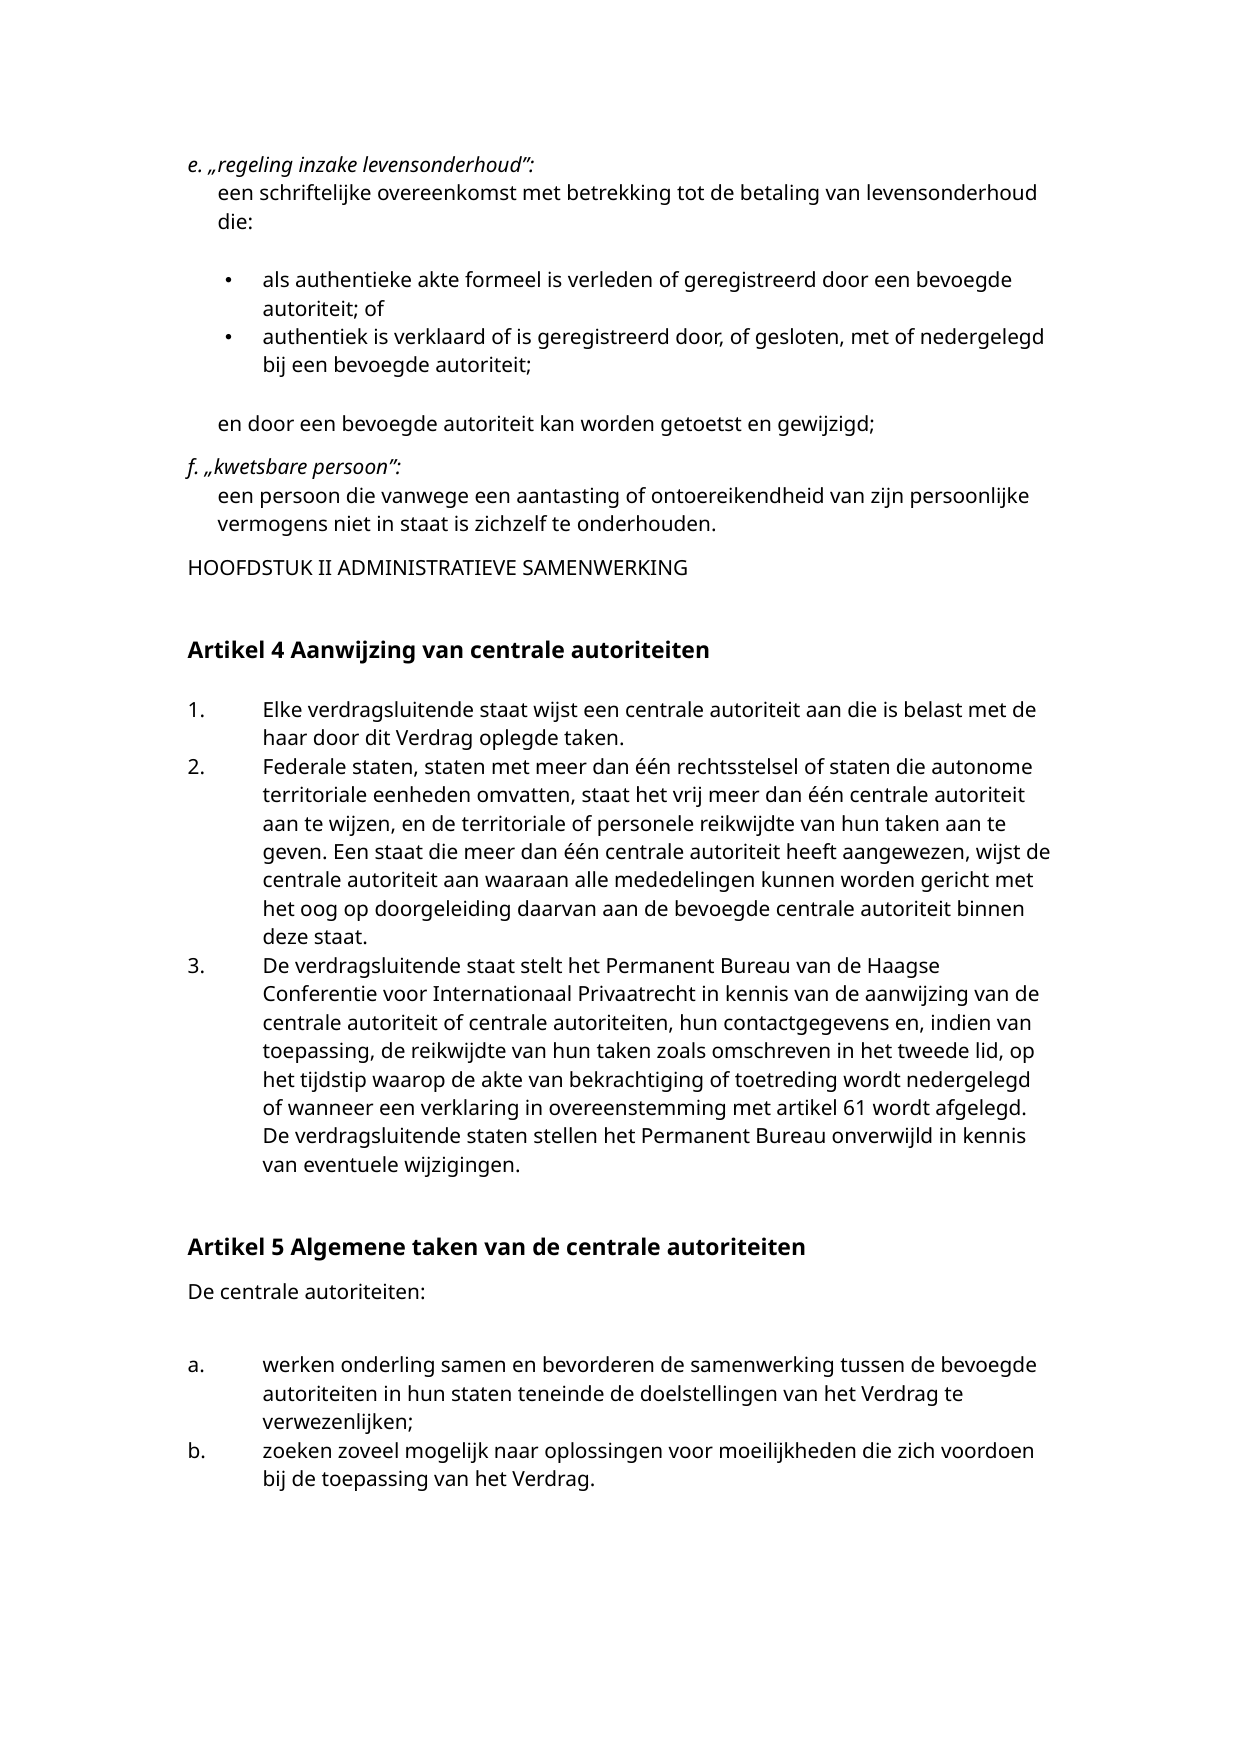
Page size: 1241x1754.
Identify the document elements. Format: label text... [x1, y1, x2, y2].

list Elke verdragsluitende staat wijst een centrale autoriteit aan die is belast met de haar door dit Verdrag oplegde taken. [187, 695, 1053, 752]
text een schriftelijke overeenkomst met betrekking tot de betaling van levensonderhoud die: [217, 178, 1053, 235]
subtitle Artikel 4 Aanwijzing van centrale autoriteiten [187, 634, 1053, 665]
list zoeken zoveel mogelijk naar oplossingen voor moeilijkheden die zich voordoen bij de toepassing van het Verdrag. [187, 1436, 1053, 1493]
subtitle HOOFDSTUK II ADMINISTRATIEVE SAMENWERKING [187, 553, 1053, 581]
subtitle Artikel 5 Algemene taken van de centrale autoriteiten [187, 1231, 1053, 1262]
list authentiek is verklaard of is geregistreerd door, of gesloten, met of nedergelegd bij een bevoegde autoriteit; [225, 322, 1053, 379]
text f. „kwetsbare persoon”: [187, 452, 1053, 481]
text en door een bevoegde autoriteit kan worden getoetst en gewijzigd; [217, 409, 1053, 437]
list De verdragsluitende staat stelt het Permanent Bureau van de Haagse Conferentie voor Internationaal Privaatrecht in kennis van de aanwijzing van de centrale autoriteit of centrale autoriteiten, hun contactgegevens en, indien van toepassing, de reikwijdte van hun taken zoals omschreven in het tweede lid, op het tijdstip waarop de akte van bekrachtiging of toetreding wordt nedergelegd of wanneer een verklaring in overeenstemming met artikel 61 wordt afgelegd. De verdragsluitende staten stellen het Permanent Bureau onverwijld in kennis van eventuele wijzigingen. [187, 951, 1053, 1178]
list als authentieke akte formeel is verleden of geregistreerd door een bevoegde autoriteit; of [225, 265, 1053, 322]
list Federale staten, staten met meer dan één rechtsstelsel of staten die autonome territoriale eenheden omvatten, staat het vrij meer dan één centrale autoriteit aan te wijzen, en de territoriale of personele reikwijdte van hun taken aan te geven. Een staat die meer dan één centrale autoriteit heeft aangewezen, wijst de centrale autoriteit aan waaraan alle mededelingen kunnen worden gericht met het oog op doorgeleiding daarvan aan de bevoegde centrale autoriteit binnen deze staat. [187, 752, 1053, 951]
text De centrale autoriteiten: [187, 1277, 1053, 1306]
list werken onderling samen en bevorderen de samenwerking tussen de bevoegde autoriteiten in hun staten teneinde de doelstellingen van het Verdrag te verwezenlijken; [187, 1351, 1053, 1436]
text e. „regeling inzake levensonderhoud”: [187, 150, 1053, 178]
text een persoon die vanwege een aantasting of ontoereikendheid van zijn persoonlijke vermogens niet in staat is zichzelf te onderhouden. [217, 481, 1053, 538]
